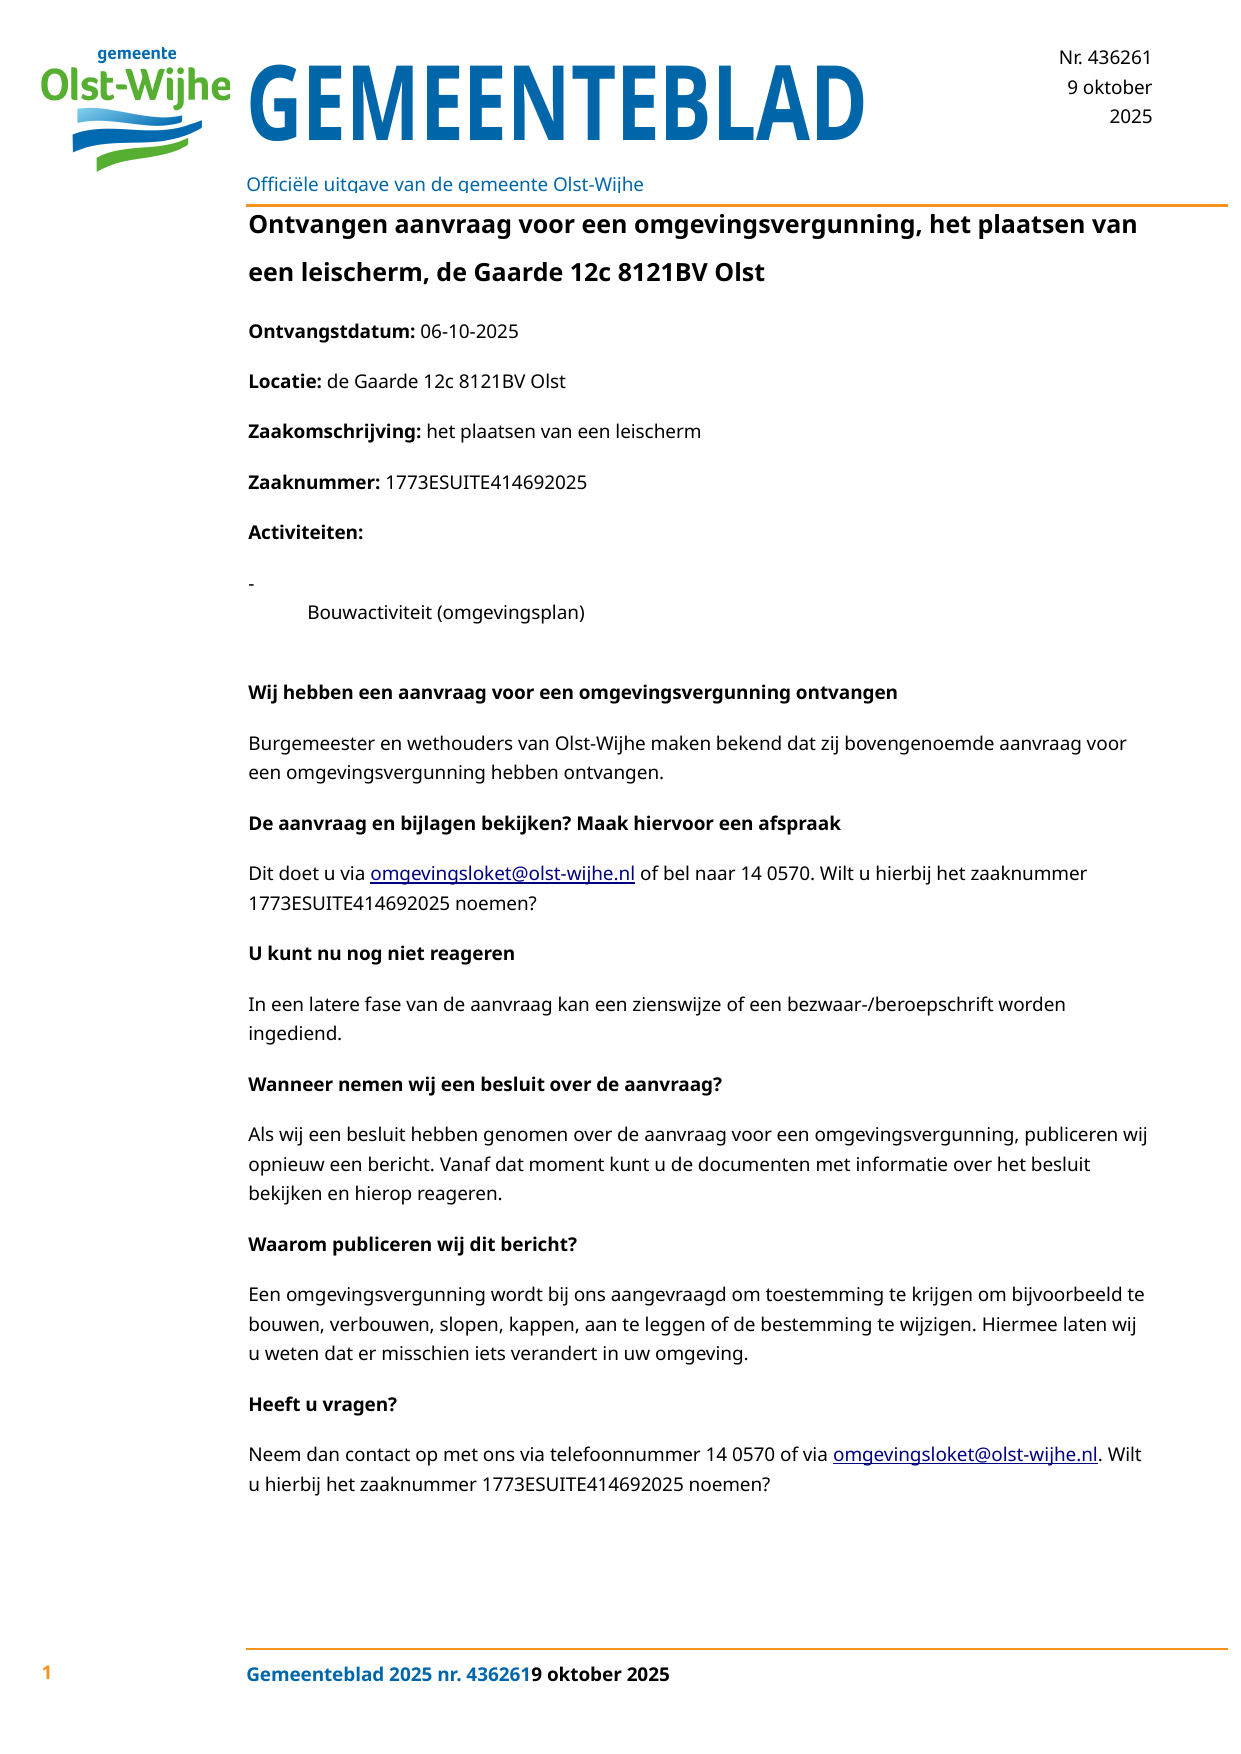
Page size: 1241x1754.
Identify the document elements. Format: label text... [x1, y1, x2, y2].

text Heeft u vragen? [248, 1391, 1152, 1417]
text Locatie: de Gaarde 12c 8121BV Olst [248, 368, 1152, 394]
text Een omgevingsvergunning wordt bij ons aangevraagd om toestemming te krijgen om bijvoorbeeld te bouwen, verbouwen, slopen, kappen, aan te leggen of de bestemming te wijzigen. Hiermee laten wij u weten dat er misschien iets verandert in uw omgeving. [248, 1281, 1152, 1366]
text Neem dan contact op met ons via telefoonnummer 14 0570 of via omgevingsloket@olst-wijhe.nl. Wilt u hierbij het zaaknummer 1773ESUITE414692025 noemen? [248, 1441, 1152, 1497]
text U kunt nu nog niet reageren [248, 940, 1152, 966]
text Zaaknummer: 1773ESUITE414692025 [248, 469, 1152, 495]
text In een latere fase van de aanvraag kan een zienswijze of een bezwaar-/beroepschrift worden ingediend. [248, 991, 1152, 1046]
text Wanneer nemen wij een besluit over de aanvraag? [248, 1071, 1152, 1097]
picture [41, 47, 231, 172]
text Wij hebben een aanvraag voor een omgevingsvergunning ontvangen [248, 679, 1152, 705]
list Bouwactiviteit (omgevingsplan) [248, 599, 1152, 625]
text Als wij een besluit hebben genomen over de aanvraag voor een omgevingsvergunning, publiceren wij opnieuw een bericht. Vanaf dat moment kunt u de documenten met informatie over het besluit bekijken en hierop reageren. [248, 1121, 1152, 1206]
text Ontvangen aanvraag voor een omgevingsvergunning, het plaatsen van een leischerm, de Gaarde 12c 8121BV Olst [248, 207, 1152, 288]
text Ontvangstdatum: 06-10-2025 [248, 318, 1152, 344]
text De aanvraag en bijlagen bekijken? Maak hiervoor een afspraak [248, 810, 1152, 836]
text Dit doet u via omgevingsloket@olst-wijhe.nl of bel naar 14 0570. Wilt u hierbij het zaaknummer 1773ESUITE414692025 noemen? [248, 860, 1152, 916]
text Burgemeester en wethouders van Olst-Wijhe maken bekend dat zij bovengenoemde aanvraag voor een omgevingsvergunning hebben ontvangen. [248, 730, 1152, 785]
text Waarom publiceren wij dit bericht? [248, 1231, 1152, 1257]
text Activiteiten: [248, 519, 1152, 545]
text Zaakomschrijving: het plaatsen van een leischerm [248, 419, 1152, 444]
